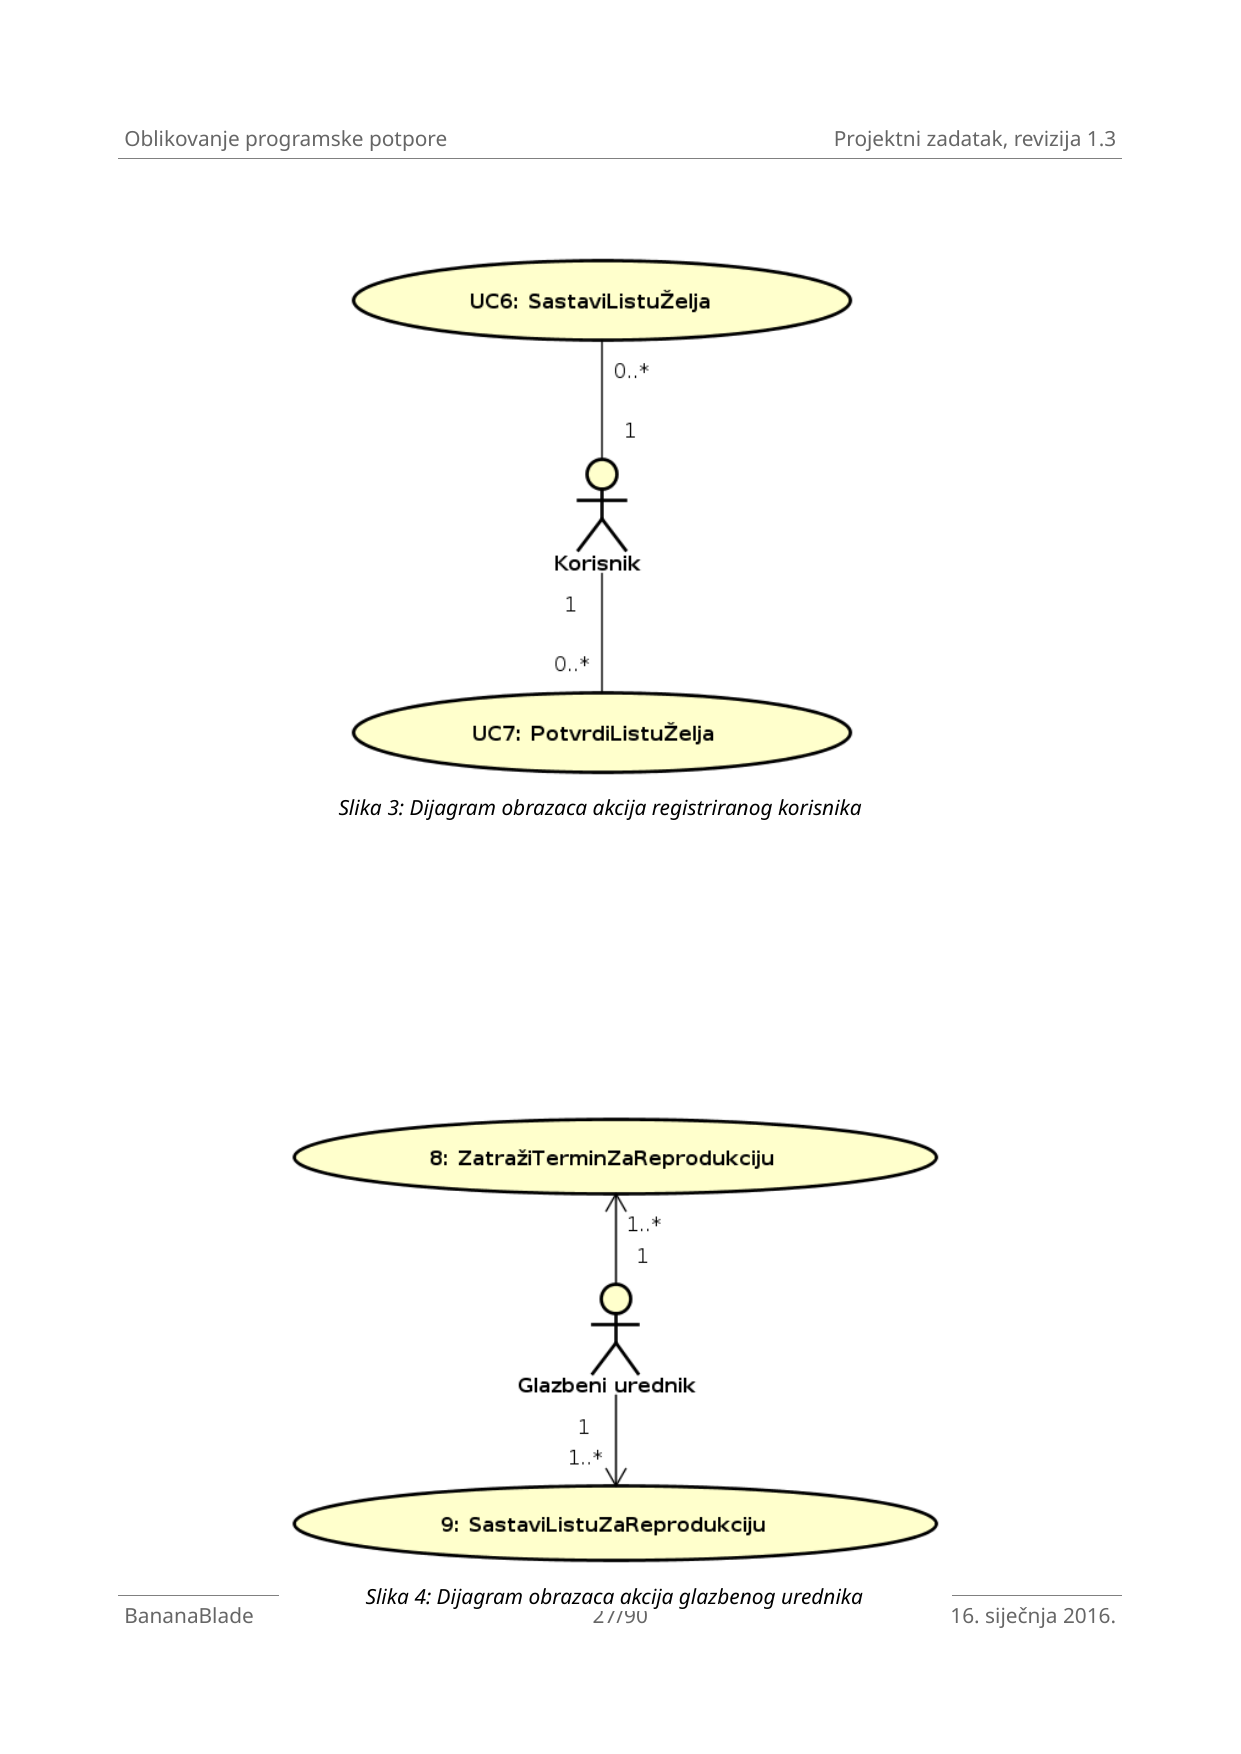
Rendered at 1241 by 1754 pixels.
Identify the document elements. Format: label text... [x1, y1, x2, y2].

text Slika 4: Dijagram obrazaca akcija glazbenog urednika [279, 1577, 952, 1611]
picture [278, 1103, 953, 1577]
picture [337, 244, 866, 788]
text Slika 3: Dijagram obrazaca akcija registriranog korisnika [337, 788, 865, 821]
